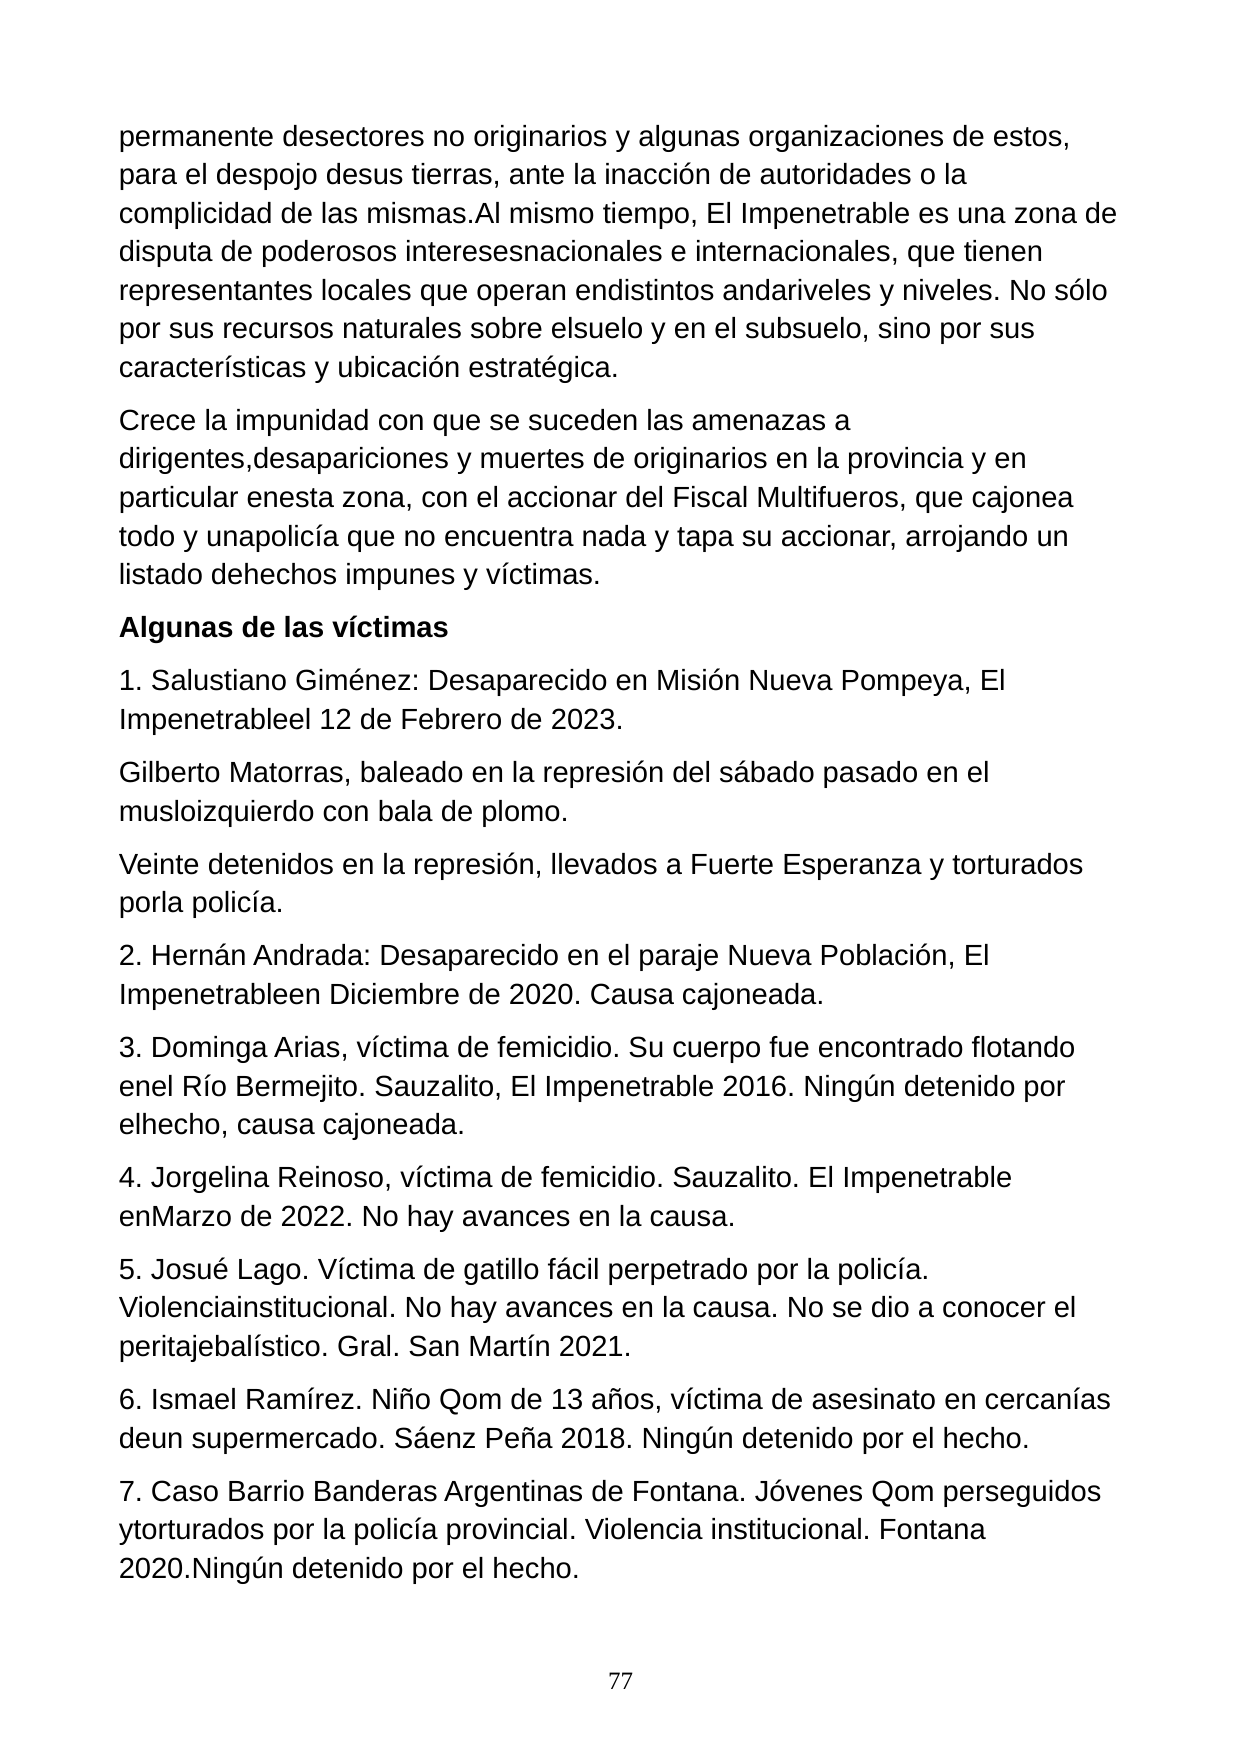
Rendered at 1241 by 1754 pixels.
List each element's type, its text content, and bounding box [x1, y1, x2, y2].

text Veinte detenidos en la represión, llevados a Fuerte Esperanza y torturados porla policía. [118, 847, 1122, 919]
text 7. Caso Barrio Banderas Argentinas de Fontana. Jóvenes Qom perseguidos ytorturados por la policía provincial. Violencia institucional. Fontana 2020.Ningún detenido por el hecho. [118, 1474, 1122, 1584]
text Algunas de las víctimas [118, 610, 1122, 644]
text 1. Salustiano Giménez: Desaparecido en Misión Nueva Pompeya, El Impenetrableel 12 de Febrero de 2023. [118, 663, 1122, 735]
text 6. Ismael Ramírez. Niño Qom de 13 años, víctima de asesinato en cercanías deun supermercado. Sáenz Peña 2018. Ningún detenido por el hecho. [118, 1382, 1122, 1454]
text 5. Josué Lago. Víctima de gatillo fácil perpetrado por la policía. Violenciainstitucional. No hay avances en la causa. No se dio a conocer el peritajebalístico. Gral. San Martín 2021. [118, 1252, 1122, 1362]
text Gilberto Matorras, baleado en la represión del sábado pasado en el musloizquierdo con bala de plomo. [118, 755, 1122, 827]
text 4. Jorgelina Reinoso, víctima de femicidio. Sauzalito. El Impenetrable enMarzo de 2022. No hay avances en la causa. [118, 1160, 1122, 1232]
text permanente desectores no originarios y algunas organizaciones de estos, para el despojo desus tierras, ante la inacción de autoridades o la complicidad de las mismas.Al mismo tiempo, El Impenetrable es una zona de disputa de poderosos interesesnacionales e internacionales, que tienen representantes locales que operan endistintos andariveles y niveles. No sólo por sus recursos naturales sobre elsuelo y en el subsuelo, sino por sus características y ubicación estratégica. [118, 118, 1122, 383]
text 3. Dominga Arias, víctima de femicidio. Su cuerpo fue encontrado flotando enel Río Bermejito. Sauzalito, El Impenetrable 2016. Ningún detenido por elhecho, causa cajoneada. [118, 1030, 1122, 1141]
text Crece la impunidad con que se suceden las amenazas a dirigentes,desapariciones y muertes de originarios en la provincia y en particular enesta zona, con el accionar del Fiscal Multifueros, que cajonea todo y unapolicía que no encuentra nada y tapa su accionar, arrojando un listado dehechos impunes y víctimas. [118, 403, 1122, 591]
text 2. Hernán Andrada: Desaparecido en el paraje Nueva Población, El Impenetrableen Diciembre de 2020. Causa cajoneada. [118, 938, 1122, 1010]
